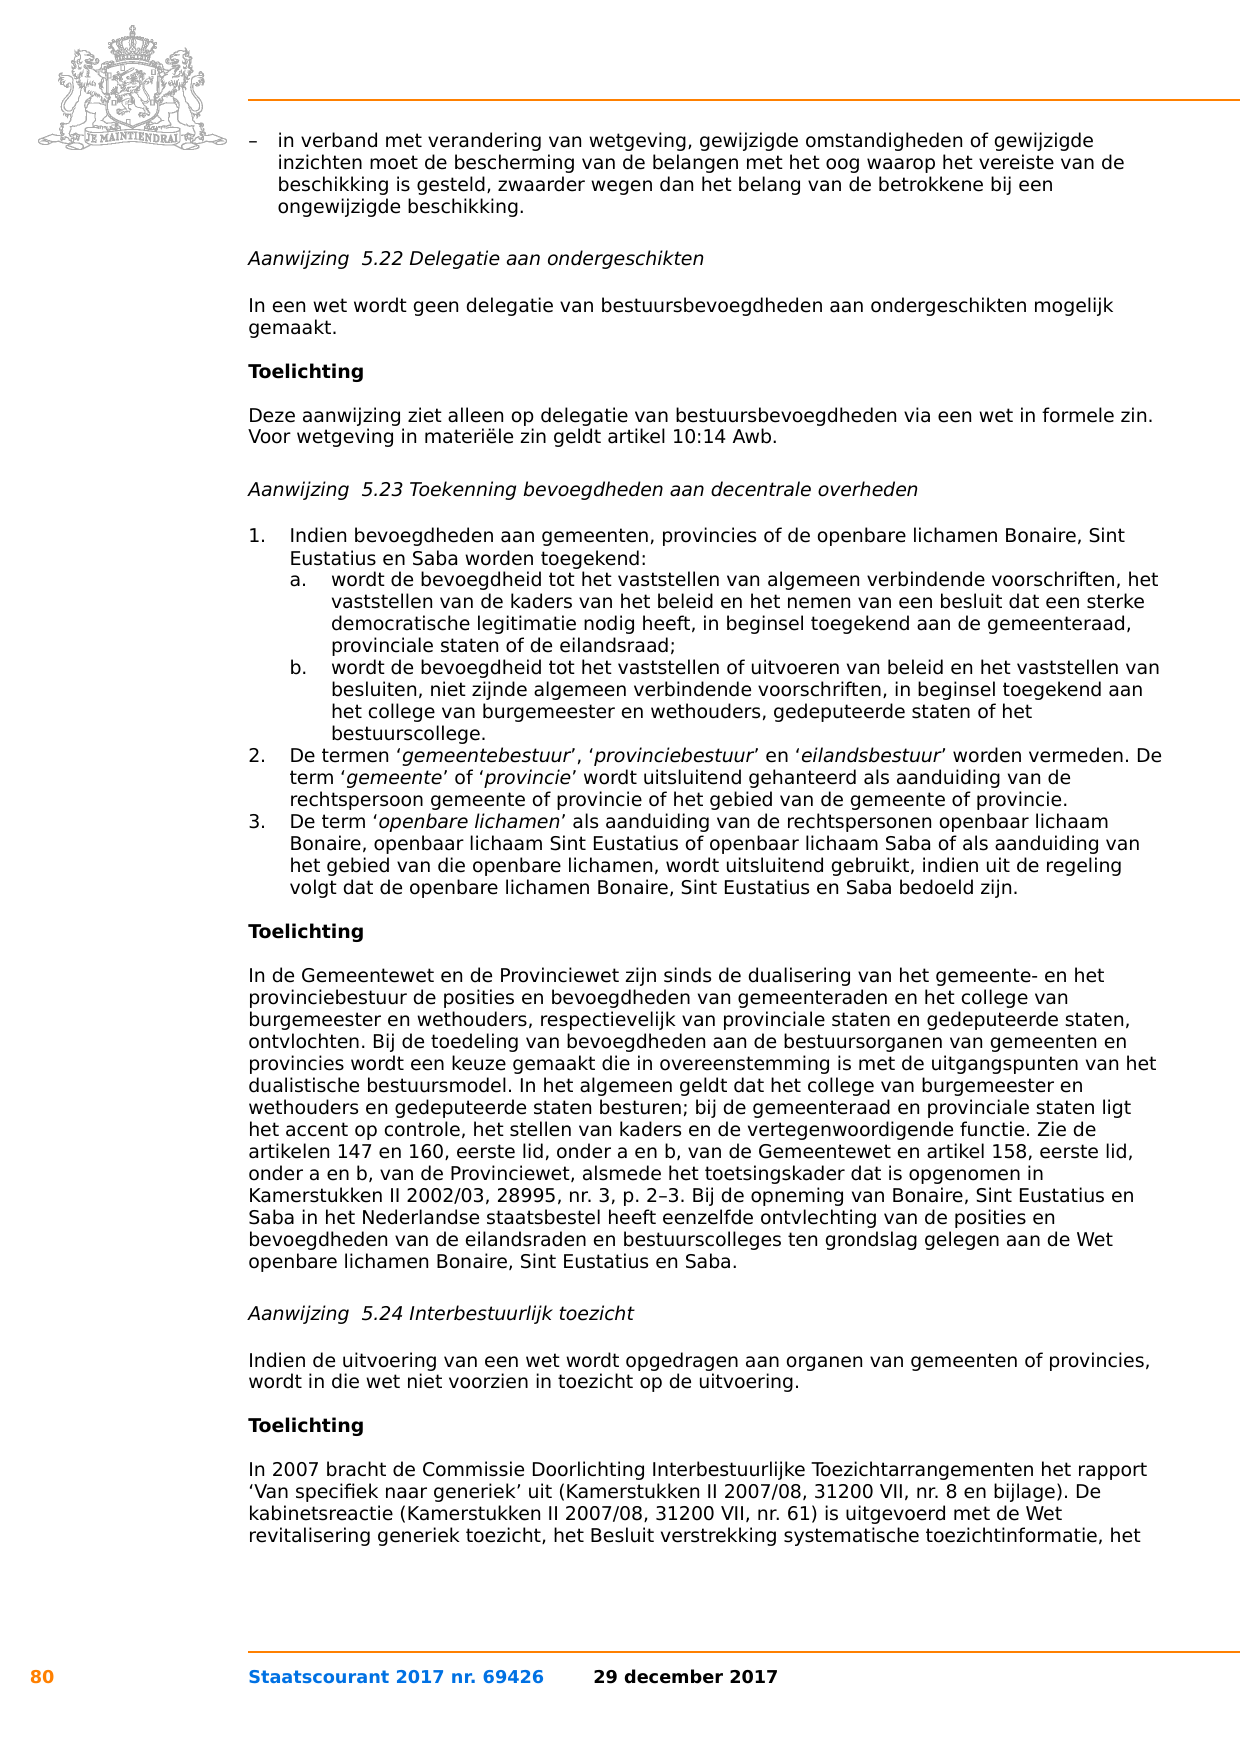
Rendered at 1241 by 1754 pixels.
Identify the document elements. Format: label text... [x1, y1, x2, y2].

subtitle Toelichting [248, 921, 1163, 943]
subtitle Toelichting [248, 1415, 1163, 1437]
text In een wet wordt geen delegatie van bestuursbevoegdheden aan ondergeschikten mogelijk gemaakt. [248, 295, 1163, 339]
text Indien de uitvoering van een wet wordt opgedragen aan organen van gemeenten of provincies, wordt in die wet niet voorzien in toezicht op de uitvoering. [248, 1349, 1163, 1393]
text a. wordt de bevoegdheid tot het vaststellen van algemeen verbindende voorschriften, het vaststellen van de kaders van het beleid en het nemen van een besluit dat een sterke democratische legitimatie nodig heeft, in beginsel toegekend aan de gemeenteraad, provinciale staten of de eilandsraad; [289, 569, 1163, 657]
subtitle Toelichting [248, 361, 1163, 383]
text 2. De termen ‘gemeentebestuur’, ‘provinciebestuur’ en ‘eilandsbestuur’ worden vermeden. De term ‘gemeente’ of ‘provincie’ wordt uitsluitend gehanteerd als aanduiding van de rechtspersoon gemeente of provincie of het gebied van de gemeente of provincie. [248, 745, 1163, 811]
text b. wordt de bevoegdheid tot het vaststellen of uitvoeren van beleid en het vaststellen van besluiten, niet zijnde algemeen verbindende voorschriften, in beginsel toegekend aan het college van burgemeester en wethouders, gedeputeerde staten of het bestuurscollege. [289, 657, 1163, 745]
text Deze aanwijzing ziet alleen op delegatie van bestuursbevoegdheden via een wet in formele zin. Voor wetgeving in materiële zin geldt artikel 10:14 Awb. [248, 404, 1163, 448]
picture [38, 25, 227, 150]
text In 2007 bracht de Commissie Doorlichting Interbestuurlijke Toezichtarrangementen het rapport ‘Van specifiek naar generiek’ uit (Kamerstukken II 2007/08, 31200 VII, nr. 8 en bijlage). De kabinetsreactie (Kamerstukken II 2007/08, 31200 VII, nr. 61) is uitgevoerd met de Wet revitalisering generiek toezicht, het Besluit verstrekking systematische toezichtinformatie, het [248, 1459, 1163, 1547]
subtitle Aanwijzing 5.24 Interbestuurlijk toezicht [248, 1302, 1163, 1324]
text – in verband met verandering van wetgeving, gewijzigde omstandigheden of gewijzigde inzichten moet de bescherming van de belangen met het oog waarop het vereiste van de beschikking is gesteld, zwaarder wegen dan het belang van de betrokkene bij een ongewijzigde beschikking. [248, 130, 1163, 218]
text In de Gemeentewet en de Provinciewet zijn sinds de dualisering van het gemeente- en het provinciebestuur de posities en bevoegdheden van gemeenteraden en het college van burgemeester en wethouders, respectievelijk van provinciale staten en gedeputeerde staten, ontvlochten. Bij de toedeling van bevoegdheden aan de bestuursorganen van gemeenten en provincies wordt een keuze gemaakt die in overeenstemming is met de uitgangspunten van het dualistische bestuursmodel. In het algemeen geldt dat het college van burgemeester en wethouders en gedeputeerde staten besturen; bij de gemeenteraad en provinciale staten ligt het accent op controle, het stellen van kaders en de vertegenwoordigende functie. Zie de artikelen 147 en 160, eerste lid, onder a en b, van de Gemeentewet en artikel 158, eerste lid, onder a en b, van de Provinciewet, alsmede het toetsingskader dat is opgenomen in Kamerstukken II 2002/03, 28995, nr. 3, p. 2–3. Bij de opneming van Bonaire, Sint Eustatius en Saba in het Nederlandse staatsbestel heeft eenzelfde ontvlechting van de posities en bevoegdheden van de eilandsraden en bestuurscolleges ten grondslag gelegen aan de Wet openbare lichamen Bonaire, Sint Eustatius en Saba. [248, 965, 1163, 1272]
text 3. De term ‘openbare lichamen’ als aanduiding van de rechtspersonen openbaar lichaam Bonaire, openbaar lichaam Sint Eustatius of openbaar lichaam Saba of als aanduiding van het gebied van die openbare lichamen, wordt uitsluitend gebruikt, indien uit de regeling volgt dat de openbare lichamen Bonaire, Sint Eustatius en Saba bedoeld zijn. [248, 811, 1163, 899]
text 1. Indien bevoegdheden aan gemeenten, provincies of de openbare lichamen Bonaire, Sint Eustatius en Saba worden toegekend: [248, 525, 1163, 569]
subtitle Aanwijzing 5.23 Toekenning bevoegdheden aan decentrale overheden [248, 478, 1163, 500]
subtitle Aanwijzing 5.22 Delegatie aan ondergeschikten [248, 248, 1163, 270]
